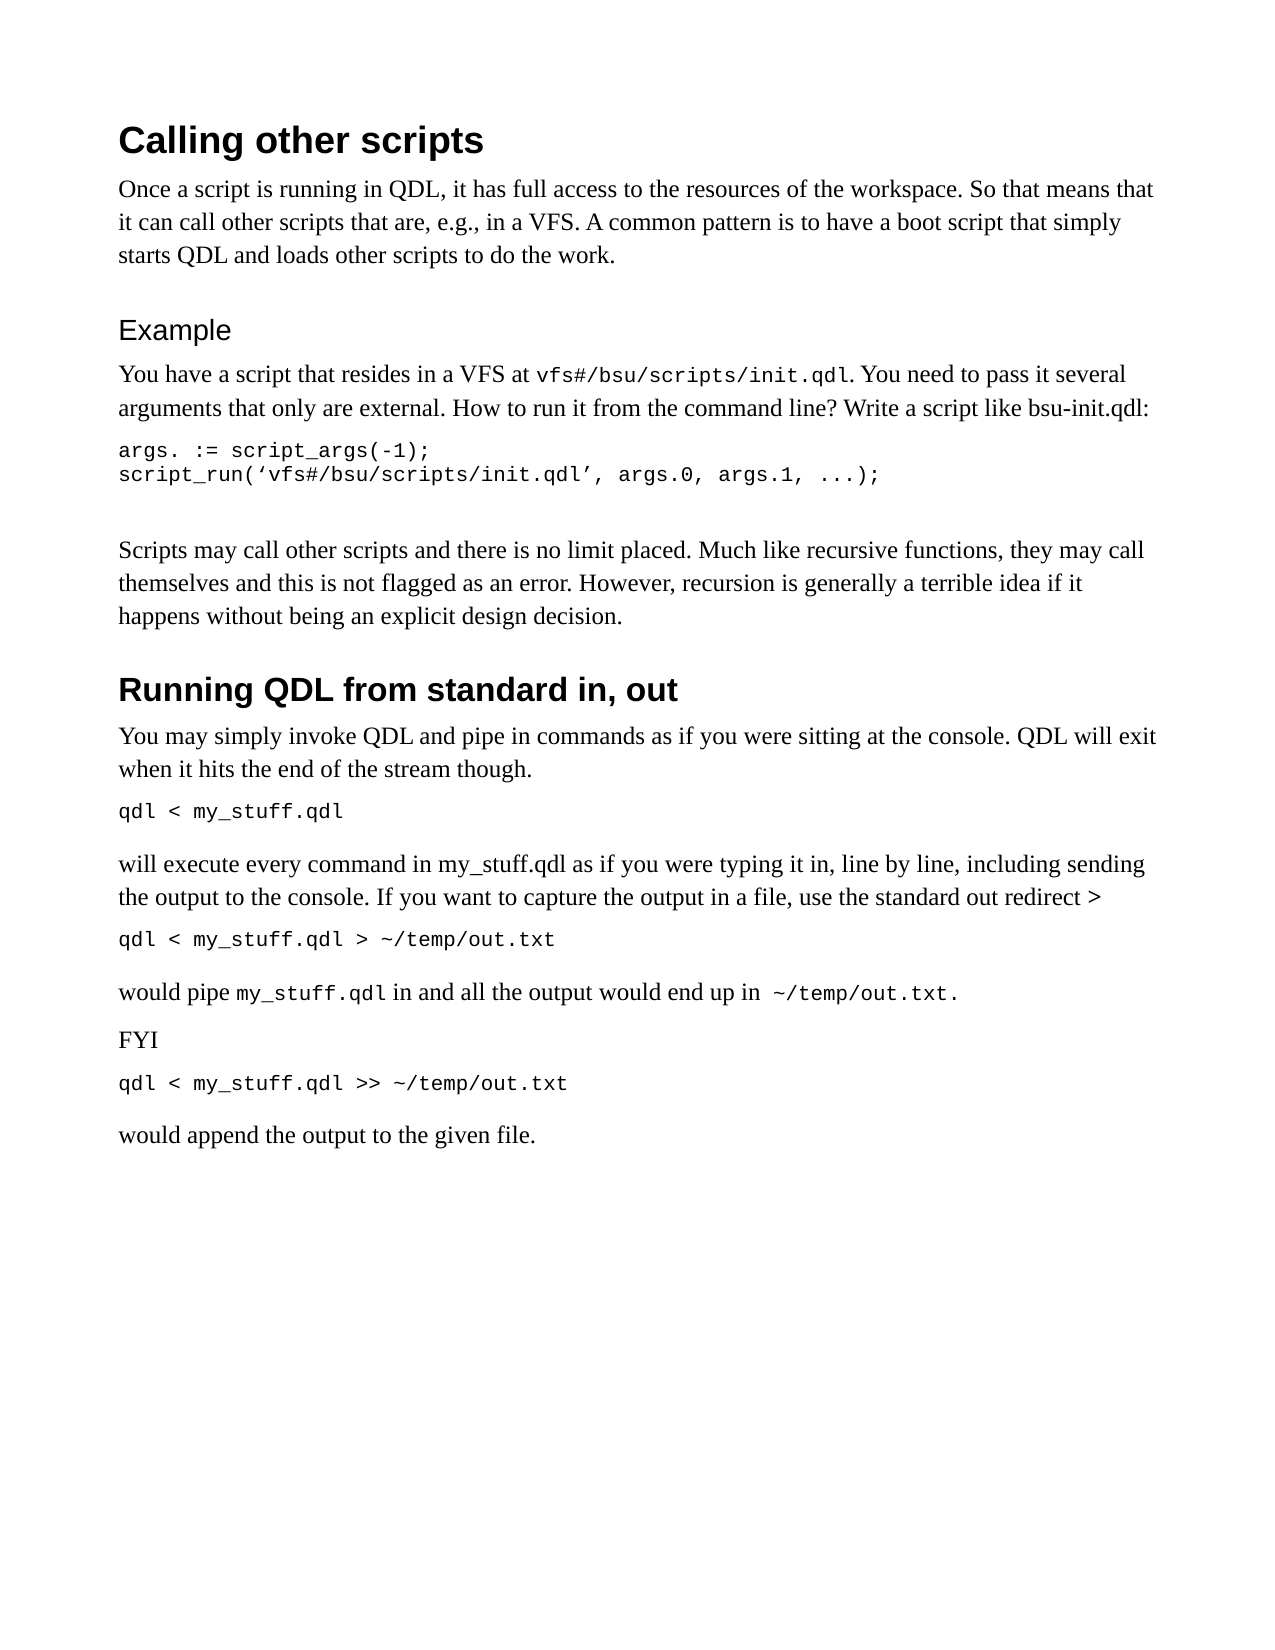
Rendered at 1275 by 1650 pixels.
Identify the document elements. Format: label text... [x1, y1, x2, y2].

text script_run(‘vfs#/bsu/scripts/init.qdl’, args.0, args.1, ...); [118, 464, 1157, 488]
text Once a script is running in QDL, it has full access to the resources of the workspace. So that means that it can call other scripts that are, e.g., in a VFS. A common pattern is to have a boot script that simply starts QDL and loads other scripts to do the work. [118, 174, 1157, 269]
text will execute every command in my_stuff.qdl as if you were typing it in, line by line, including sending the output to the console. If you want to capture the output in a file, use the standard out redirect > [118, 849, 1157, 911]
text qdl < my_stuff.qdl >> ~/temp/out.txt [118, 1073, 1157, 1097]
text You may simply invoke QDL and pipe in commands as if you were sitting at the console. QDL will exit when it hits the end of the stream though. [118, 721, 1157, 783]
subtitle Example [118, 313, 1157, 346]
text qdl < my_stuff.qdl [118, 802, 1157, 825]
text Scripts may call other scripts and there is no limit placed. Much like recursive functions, they may call themselves and this is not flagged as an error. However, recursion is generally a terrible idea if it happens without being an explicit design decision. [118, 535, 1157, 630]
text FYI [118, 1025, 1157, 1054]
text would append the output to the given file. [118, 1120, 1157, 1149]
subtitle Calling other scripts [118, 118, 1157, 162]
text args. := script_args(-1); [118, 440, 1157, 464]
subtitle Running QDL from standard in, out [118, 670, 1157, 708]
text You have a script that resides in a VFS at vfs#/bsu/scripts/init.qdl. You need to pass it several arguments that only are external. How to run it from the command line? Write a script like bsu-init.qdl: [118, 359, 1157, 422]
text would pipe my_stuff.qdl in and all the output would end up in ~/temp/out.txt. [118, 977, 1157, 1006]
text qdl < my_stuff.qdl > ~/temp/out.txt [118, 929, 1157, 953]
